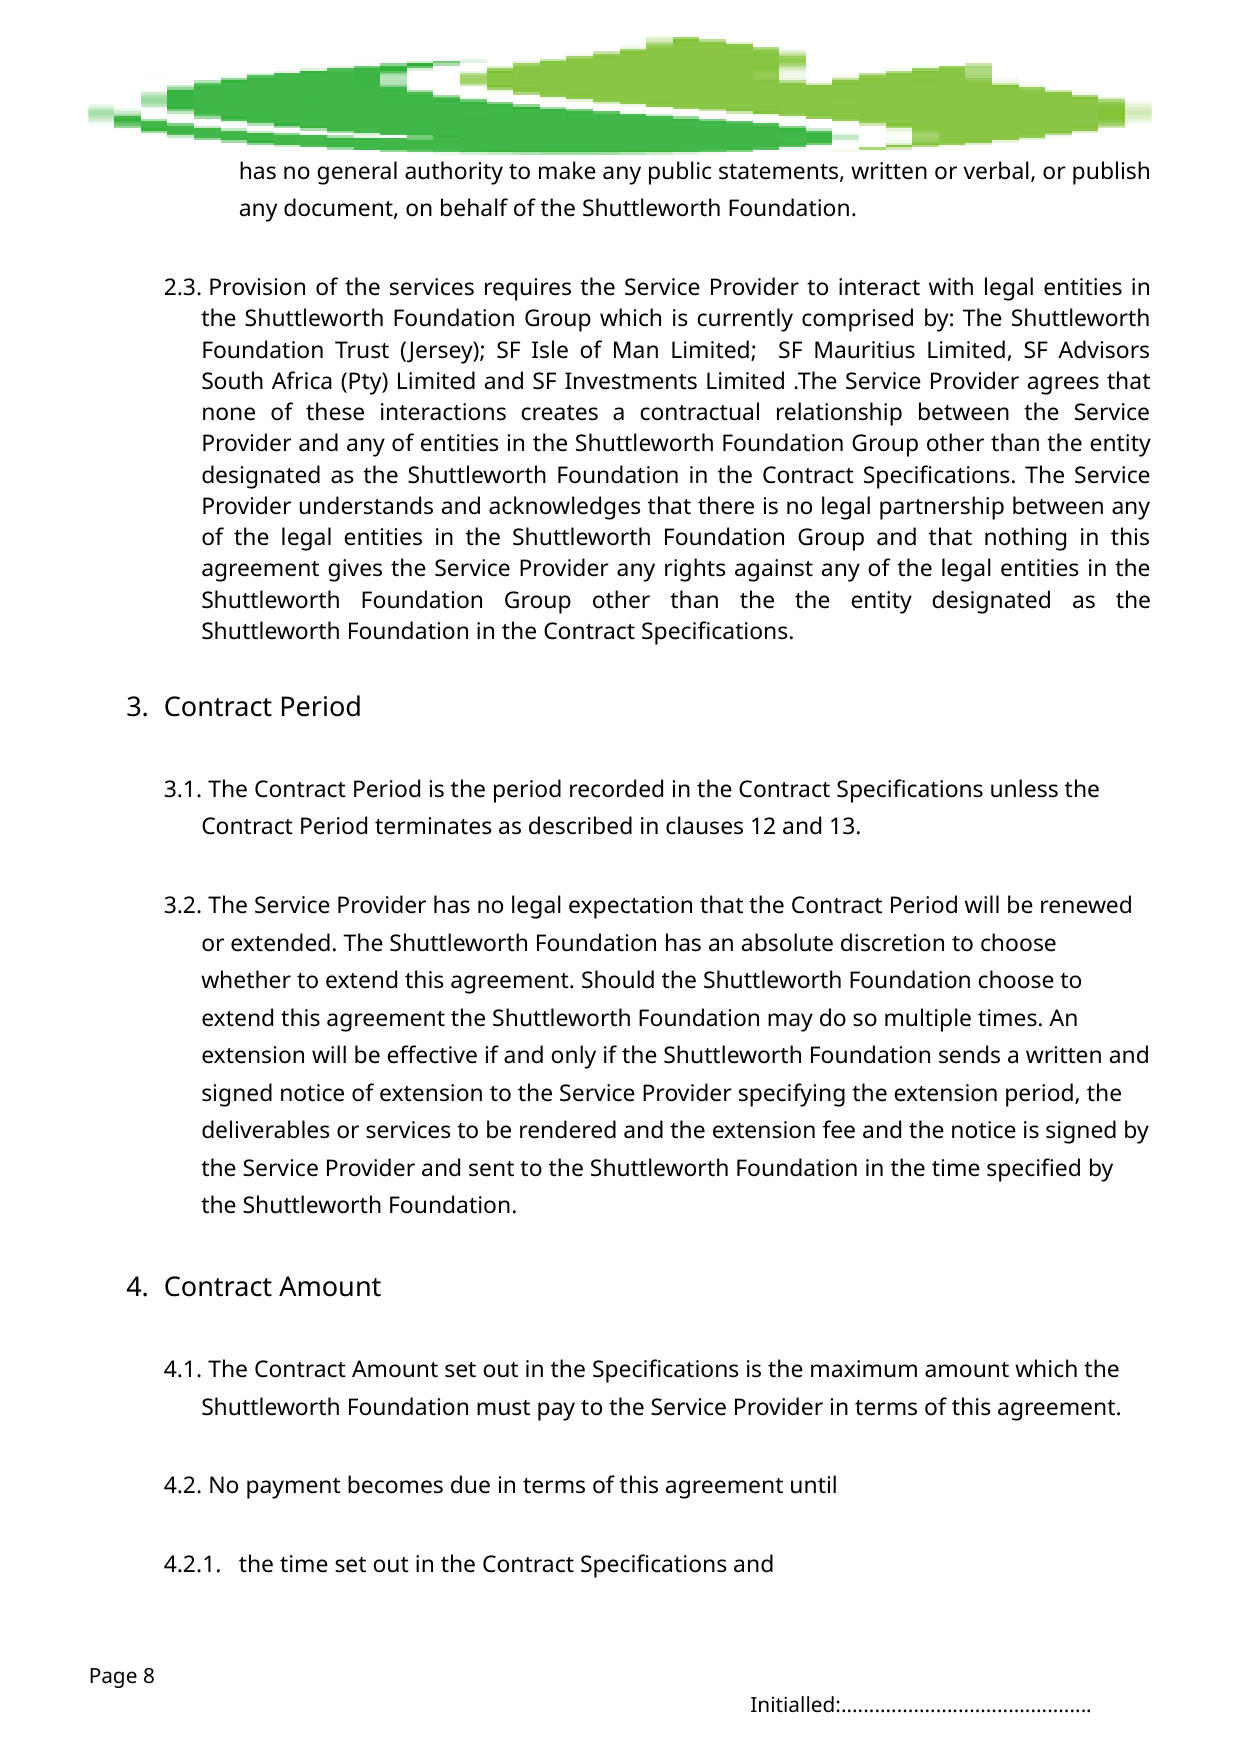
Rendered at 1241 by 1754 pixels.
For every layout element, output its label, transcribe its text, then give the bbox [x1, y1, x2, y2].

subtitle Contract Amount [126, 1268, 1152, 1304]
list Provision of the services requires the Service Provider to interact with legal entities in the Shuttleworth Foundation Group which is currently comprised by: The Shuttleworth Foundation Trust (Jersey); SF Isle of Man Limited; SF Mauritius Limited, SF Advisors South Africa (Pty) Limited and SF Investments Limited .The Service Provider agrees that none of these interactions creates a contractual relationship between the Service Provider and any of entities in the Shuttleworth Foundation Group other than the entity designated as the Shuttleworth Foundation in the Contract Specifications. The Service Provider understands and acknowledges that there is no legal partnership between any of the legal entities in the Shuttleworth Foundation Group and that nothing in this agreement gives the Service Provider any rights against any of the legal entities in the Shuttleworth Foundation Group other than the the entity designated as the Shuttleworth Foundation in the Contract Specifications. [163, 271, 1152, 646]
subtitle The Contract Period is the period recorded in the Contract Specifications unless the Contract Period terminates as described in clauses 12 and 13. [163, 773, 1152, 841]
subtitle Contract Period [126, 687, 1152, 724]
subtitle the time set out in the Contract Specifications and [163, 1548, 1152, 1579]
subtitle The Contract Amount set out in the Specifications is the maximum amount which the Shuttleworth Foundation must pay to the Service Provider in terms of this agreement. [163, 1353, 1152, 1422]
picture [88, 35, 1152, 155]
subtitle The Service Provider has no legal expectation that the Contract Period will be renewed or extended. The Shuttleworth Foundation has an absolute discretion to choose whether to extend this agreement. Should the Shuttleworth Foundation choose to extend this agreement the Shuttleworth Foundation may do so multiple times. An extension will be effective if and only if the Shuttleworth Foundation sends a written and signed notice of extension to the Service Provider specifying the extension period, the deliverables or services to be rendered and the extension fee and the notice is signed by the Service Provider and sent to the Shuttleworth Foundation in the time specified by the Shuttleworth Foundation. [163, 889, 1152, 1220]
subtitle has no general authority to make any public statements, written or verbal, or publish any document, on behalf of the Shuttleworth Foundation. [163, 155, 1152, 223]
subtitle No payment becomes due in terms of this agreement until [163, 1469, 1152, 1501]
